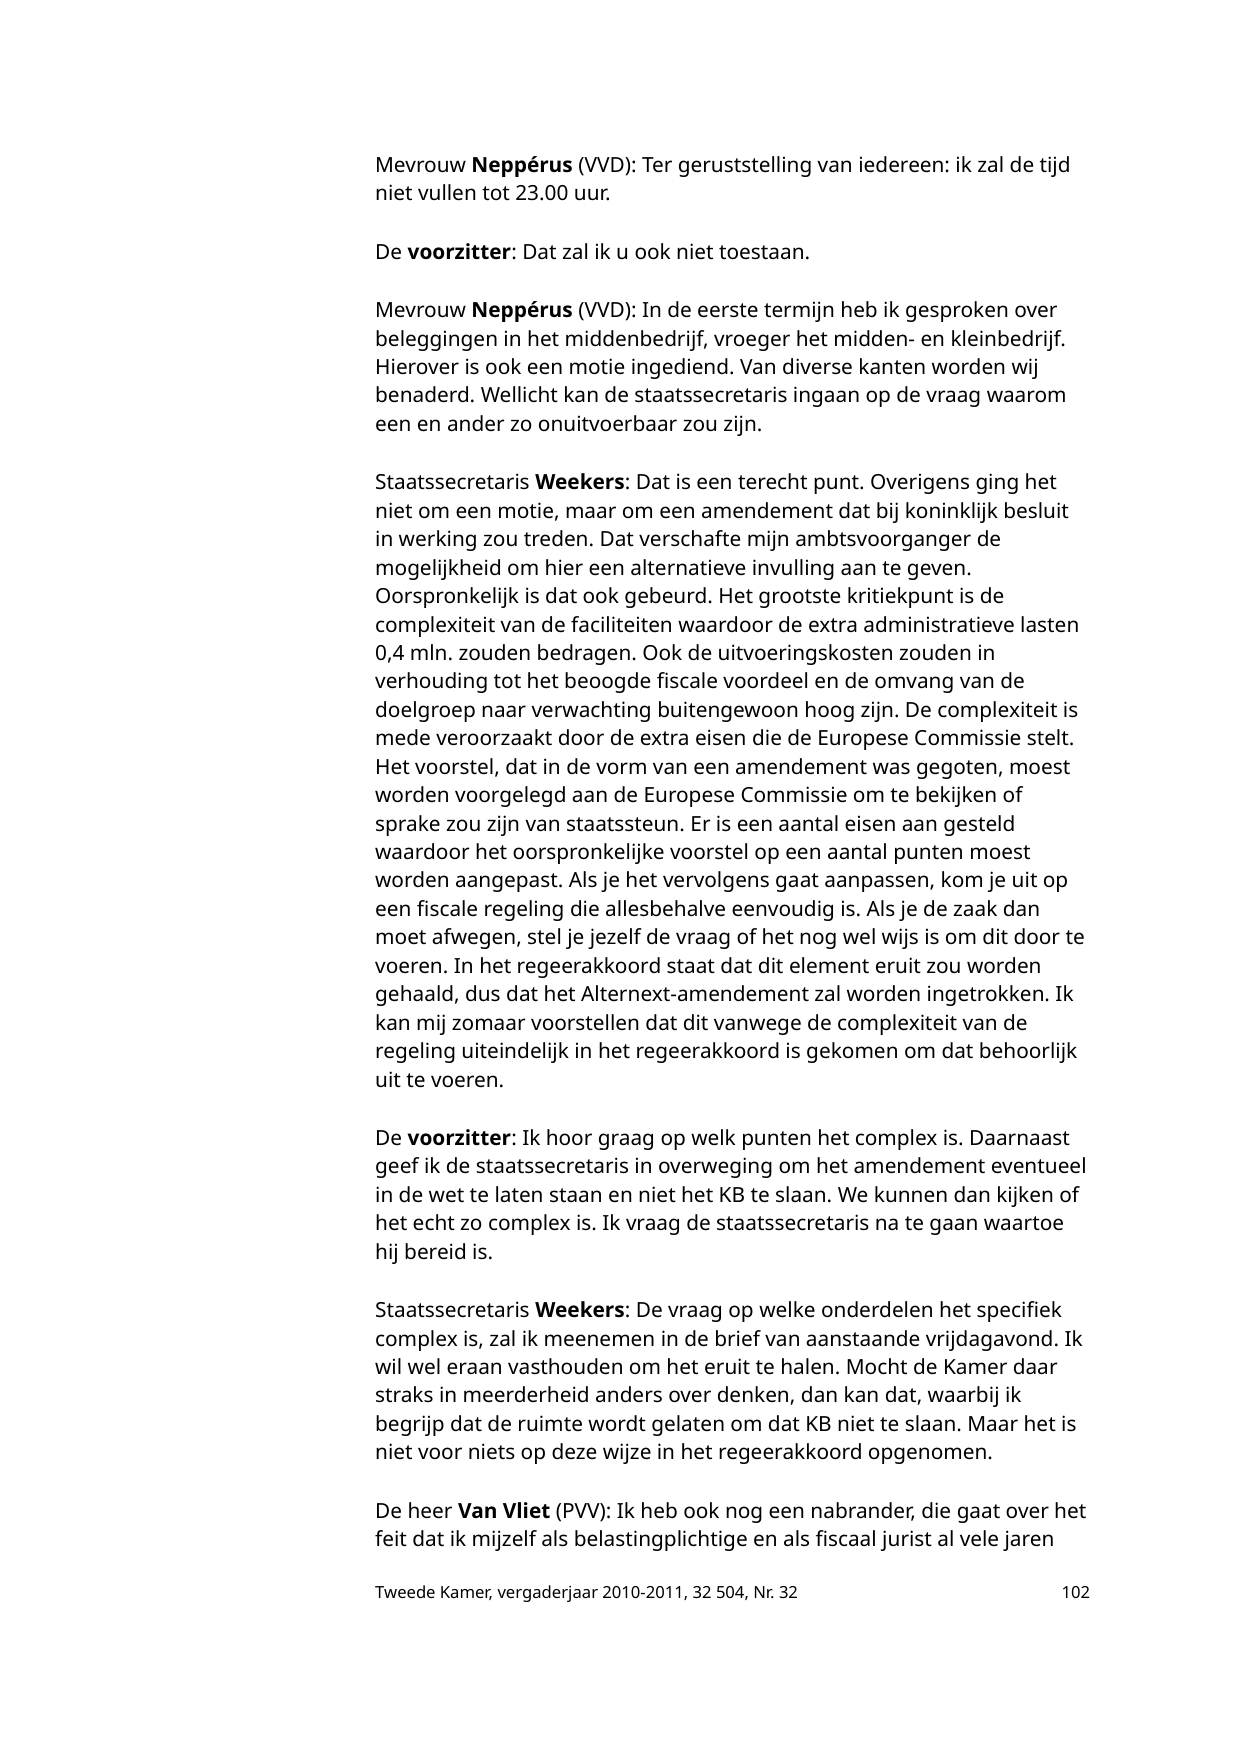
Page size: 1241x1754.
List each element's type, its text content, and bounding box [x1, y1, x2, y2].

text Staatssecretaris Weekers: Dat is een terecht punt. Overigens ging het niet om een motie, maar om een amendement dat bij koninklijk besluit in werking zou treden. Dat verschafte mijn ambtsvoorganger de mogelijkheid om hier een alternatieve invulling aan te geven. Oorspronkelijk is dat ook gebeurd. Het grootste kritiekpunt is de complexiteit van de faciliteiten waardoor de extra administratieve lasten 0,4 mln. zouden bedragen. Ook de uitvoeringskosten zouden in verhouding tot het beoogde fiscale voordeel en de omvang van de doelgroep naar verwachting buitengewoon hoog zijn. De complexiteit is mede veroorzaakt door de extra eisen die de Europese Commissie stelt. Het voorstel, dat in de vorm van een amendement was gegoten, moest worden voorgelegd aan de Europese Commissie om te bekijken of sprake zou zijn van staatssteun. Er is een aantal eisen aan gesteld waardoor het oorspronkelijke voorstel op een aantal punten moest worden aangepast. Als je het vervolgens gaat aanpassen, kom je uit op een fiscale regeling die allesbehalve eenvoudig is. Als je de zaak dan moet afwegen, stel je jezelf de vraag of het nog wel wijs is om dit door te voeren. In het regeerakkoord staat dat dit element eruit zou worden gehaald, dus dat het Alternext-amendement zal worden ingetrokken. Ik kan mij zomaar voorstellen dat dit vanwege de complexiteit van de regeling uiteindelijk in het regeerakkoord is gekomen om dat behoorlijk uit te voeren. [375, 467, 1090, 1093]
text Mevrouw Neppérus (VVD): In de eerste termijn heb ik gesproken over beleggingen in het middenbedrijf, vroeger het midden- en kleinbedrijf. Hierover is ook een motie ingediend. Van diverse kanten worden wij benaderd. Wellicht kan de staatssecretaris ingaan op de vraag waarom een en ander zo onuitvoerbaar zou zijn. [375, 295, 1090, 437]
text Mevrouw Neppérus (VVD): Ter geruststelling van iedereen: ik zal de tijd niet vullen tot 23.00 uur. [375, 150, 1090, 207]
text De voorzitter: Ik hoor graag op welk punten het complex is. Daarnaast geef ik de staatssecretaris in overweging om het amendement eventueel in de wet te laten staan en niet het KB te slaan. We kunnen dan kijken of het echt zo complex is. Ik vraag de staatssecretaris na te gaan waartoe hij bereid is. [375, 1123, 1090, 1265]
text De voorzitter: Dat zal ik u ook niet toestaan. [375, 237, 1090, 265]
text De heer Van Vliet (PVV): Ik heb ook nog een nabrander, die gaat over het feit dat ik mijzelf als belastingplichtige en als fiscaal jurist al vele jaren [375, 1496, 1090, 1553]
text Staatssecretaris Weekers: De vraag op welke onderdelen het specifiek complex is, zal ik meenemen in de brief van aanstaande vrijdagavond. Ik wil wel eraan vasthouden om het eruit te halen. Mocht de Kamer daar straks in meerderheid anders over denken, dan kan dat, waarbij ik begrijp dat de ruimte wordt gelaten om dat KB niet te slaan. Maar het is niet voor niets op deze wijze in het regeerakkoord opgenomen. [375, 1295, 1090, 1466]
